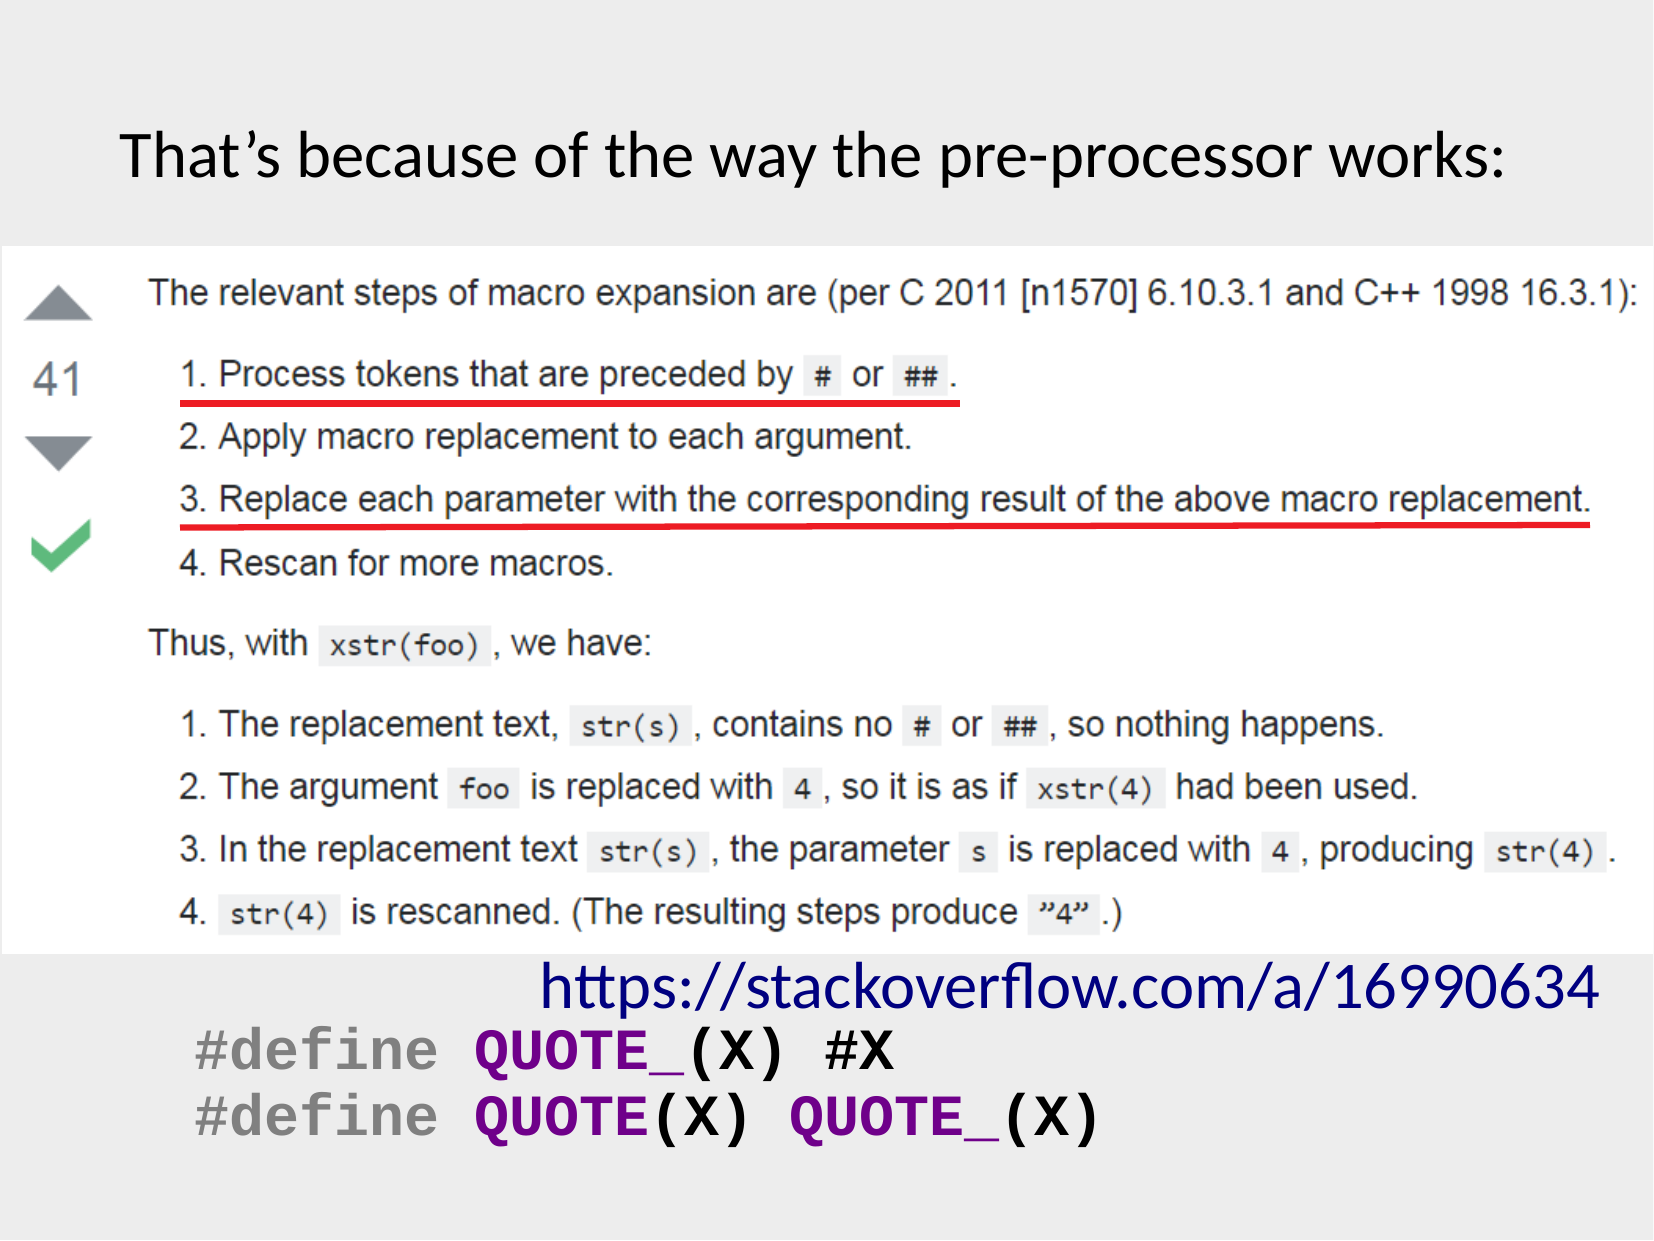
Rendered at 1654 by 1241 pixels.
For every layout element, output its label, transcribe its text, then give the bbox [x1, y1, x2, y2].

text_box #define ENUMIFY_(X) e_ ## X #define ENUMIFY(X) ENUMIFY_(X) #define QUOTE_(X) #X #define QUOTE(X) QUOTE_(X) [180, 955, 1636, 1227]
picture [2, 246, 1654, 955]
text_box https://stackoverflow.com/a/16990634 [525, 951, 1651, 1042]
text_box That’s because of the way the pre-processor works: [105, 120, 1606, 202]
